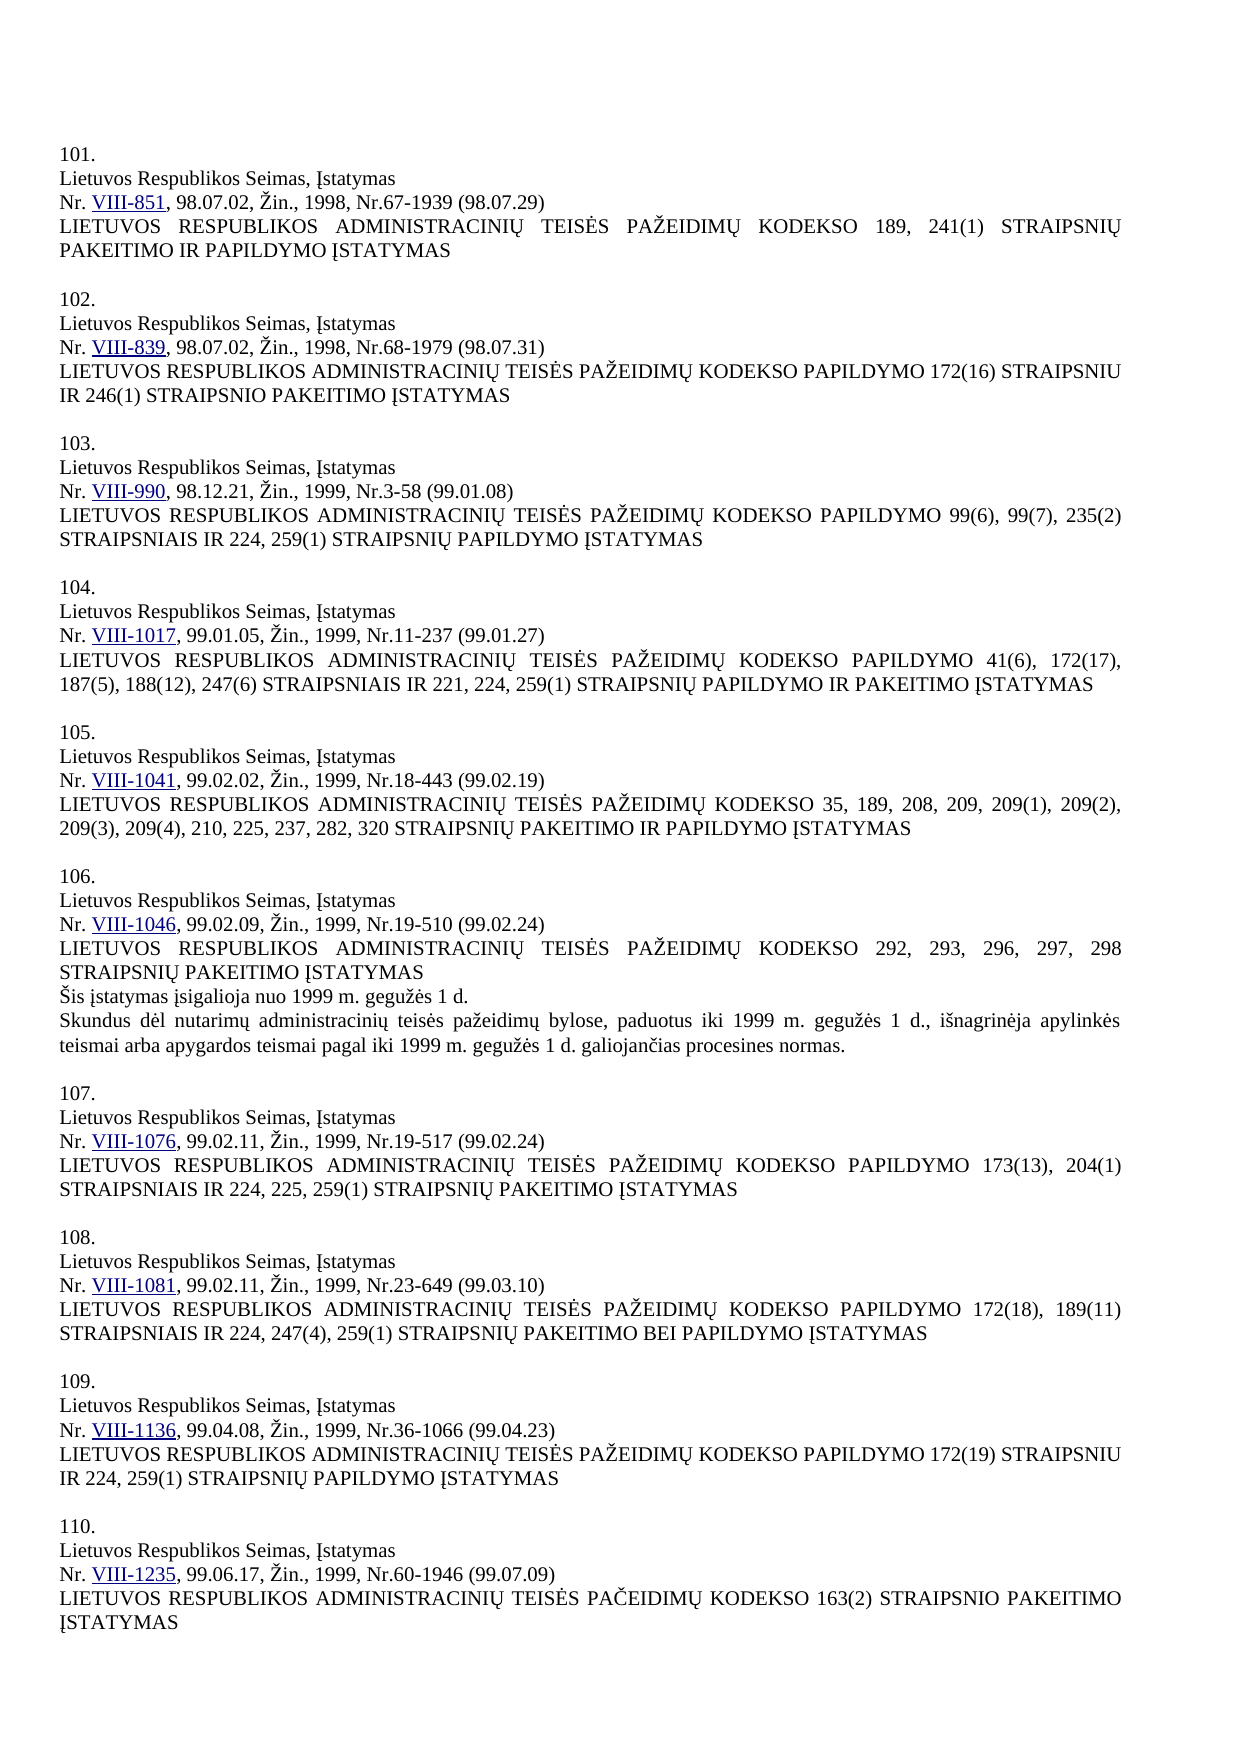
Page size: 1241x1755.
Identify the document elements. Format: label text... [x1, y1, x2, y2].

text 107. [59, 1081, 1122, 1105]
text Lietuvos Respublikos Seimas, Įstatymas [59, 744, 1122, 768]
text Nr. VIII-1076, 99.02.11, Žin., 1999, Nr.19-517 (99.02.24) [59, 1129, 1122, 1153]
text Lietuvos Respublikos Seimas, Įstatymas [59, 599, 1122, 623]
text 108. [59, 1225, 1122, 1249]
text 103. [59, 431, 1122, 455]
text Nr. VIII-1041, 99.02.02, Žin., 1999, Nr.18-443 (99.02.19) [59, 768, 1122, 792]
text Lietuvos Respublikos Seimas, Įstatymas [59, 1105, 1122, 1129]
text Skundus dėl nutarimų administracinių teisės pažeidimų bylose, paduotus iki 1999 m. gegužės 1 d., išnagrinėja apylinkės teismai arba apygardos teismai pagal iki 1999 m. gegužės 1 d. galiojančias procesines normas. [59, 1008, 1122, 1057]
text Nr. VIII-1081, 99.02.11, Žin., 1999, Nr.23-649 (99.03.10) [59, 1273, 1122, 1297]
text LIETUVOS RESPUBLIKOS ADMINISTRACINIŲ TEISĖS PAŽEIDIMŲ KODEKSO PAPILDYMO 99(6), 99(7), 235(2) STRAIPSNIAIS IR 224, 259(1) STRAIPSNIŲ PAPILDYMO ĮSTATYMAS [59, 503, 1122, 551]
text LIETUVOS RESPUBLIKOS ADMINISTRACINIŲ TEISĖS PAŽEIDIMŲ KODEKSO PAPILDYMO 172(16) STRAIPSNIU IR 246(1) STRAIPSNIO PAKEITIMO ĮSTATYMAS [59, 359, 1122, 407]
text 105. [59, 720, 1122, 744]
text Nr. VIII-839, 98.07.02, Žin., 1998, Nr.68-1979 (98.07.31) [59, 335, 1122, 359]
text 102. [59, 287, 1122, 311]
text Nr. VIII-990, 98.12.21, Žin., 1999, Nr.3-58 (99.01.08) [59, 479, 1122, 503]
text LIETUVOS RESPUBLIKOS ADMINISTRACINIŲ TEISĖS PAČEIDIMŲ KODEKSO 163(2) STRAIPSNIO PAKEITIMO ĮSTATYMAS [59, 1586, 1122, 1634]
text LIETUVOS RESPUBLIKOS ADMINISTRACINIŲ TEISĖS PAŽEIDIMŲ KODEKSO PAPILDYMO 41(6), 172(17), 187(5), 188(12), 247(6) STRAIPSNIAIS IR 221, 224, 259(1) STRAIPSNIŲ PAPILDYMO IR PAKEITIMO ĮSTATYMAS [59, 647, 1122, 696]
text Nr. VIII-1235, 99.06.17, Žin., 1999, Nr.60-1946 (99.07.09) [59, 1562, 1122, 1586]
text Lietuvos Respublikos Seimas, Įstatymas [59, 311, 1122, 335]
text Nr. VIII-1136, 99.04.08, Žin., 1999, Nr.36-1066 (99.04.23) [59, 1417, 1122, 1442]
text 109. [59, 1369, 1122, 1393]
text LIETUVOS RESPUBLIKOS ADMINISTRACINIŲ TEISĖS PAŽEIDIMŲ KODEKSO 189, 241(1) STRAIPSNIŲ PAKEITIMO IR PAPILDYMO ĮSTATYMAS [59, 214, 1122, 262]
text LIETUVOS RESPUBLIKOS ADMINISTRACINIŲ TEISĖS PAŽEIDIMŲ KODEKSO PAPILDYMO 172(18), 189(11) STRAIPSNIAIS IR 224, 247(4), 259(1) STRAIPSNIŲ PAKEITIMO BEI PAPILDYMO ĮSTATYMAS [59, 1297, 1122, 1345]
text 110. [59, 1514, 1122, 1538]
text 101. [59, 142, 1122, 166]
text Nr. VIII-1017, 99.01.05, Žin., 1999, Nr.11-237 (99.01.27) [59, 623, 1122, 647]
text Lietuvos Respublikos Seimas, Įstatymas [59, 455, 1122, 479]
text Lietuvos Respublikos Seimas, Įstatymas [59, 1393, 1122, 1417]
text Lietuvos Respublikos Seimas, Įstatymas [59, 166, 1122, 190]
text 104. [59, 575, 1122, 599]
text Lietuvos Respublikos Seimas, Įstatymas [59, 888, 1122, 912]
text Lietuvos Respublikos Seimas, Įstatymas [59, 1538, 1122, 1562]
text Nr. VIII-1046, 99.02.09, Žin., 1999, Nr.19-510 (99.02.24) [59, 912, 1122, 936]
text Nr. VIII-851, 98.07.02, Žin., 1998, Nr.67-1939 (98.07.29) [59, 190, 1122, 214]
text LIETUVOS RESPUBLIKOS ADMINISTRACINIŲ TEISĖS PAŽEIDIMŲ KODEKSO 292, 293, 296, 297, 298 STRAIPSNIŲ PAKEITIMO ĮSTATYMAS [59, 936, 1122, 984]
text LIETUVOS RESPUBLIKOS ADMINISTRACINIŲ TEISĖS PAŽEIDIMŲ KODEKSO PAPILDYMO 172(19) STRAIPSNIU IR 224, 259(1) STRAIPSNIŲ PAPILDYMO ĮSTATYMAS [59, 1442, 1122, 1490]
text Lietuvos Respublikos Seimas, Įstatymas [59, 1249, 1122, 1273]
text LIETUVOS RESPUBLIKOS ADMINISTRACINIŲ TEISĖS PAŽEIDIMŲ KODEKSO 35, 189, 208, 209, 209(1), 209(2), 209(3), 209(4), 210, 225, 237, 282, 320 STRAIPSNIŲ PAKEITIMO IR PAPILDYMO ĮSTATYMAS [59, 792, 1122, 840]
text 106. [59, 864, 1122, 888]
text LIETUVOS RESPUBLIKOS ADMINISTRACINIŲ TEISĖS PAŽEIDIMŲ KODEKSO PAPILDYMO 173(13), 204(1) STRAIPSNIAIS IR 224, 225, 259(1) STRAIPSNIŲ PAKEITIMO ĮSTATYMAS [59, 1153, 1122, 1201]
text Šis įstatymas įsigalioja nuo 1999 m. gegužės 1 d. [59, 984, 1122, 1008]
